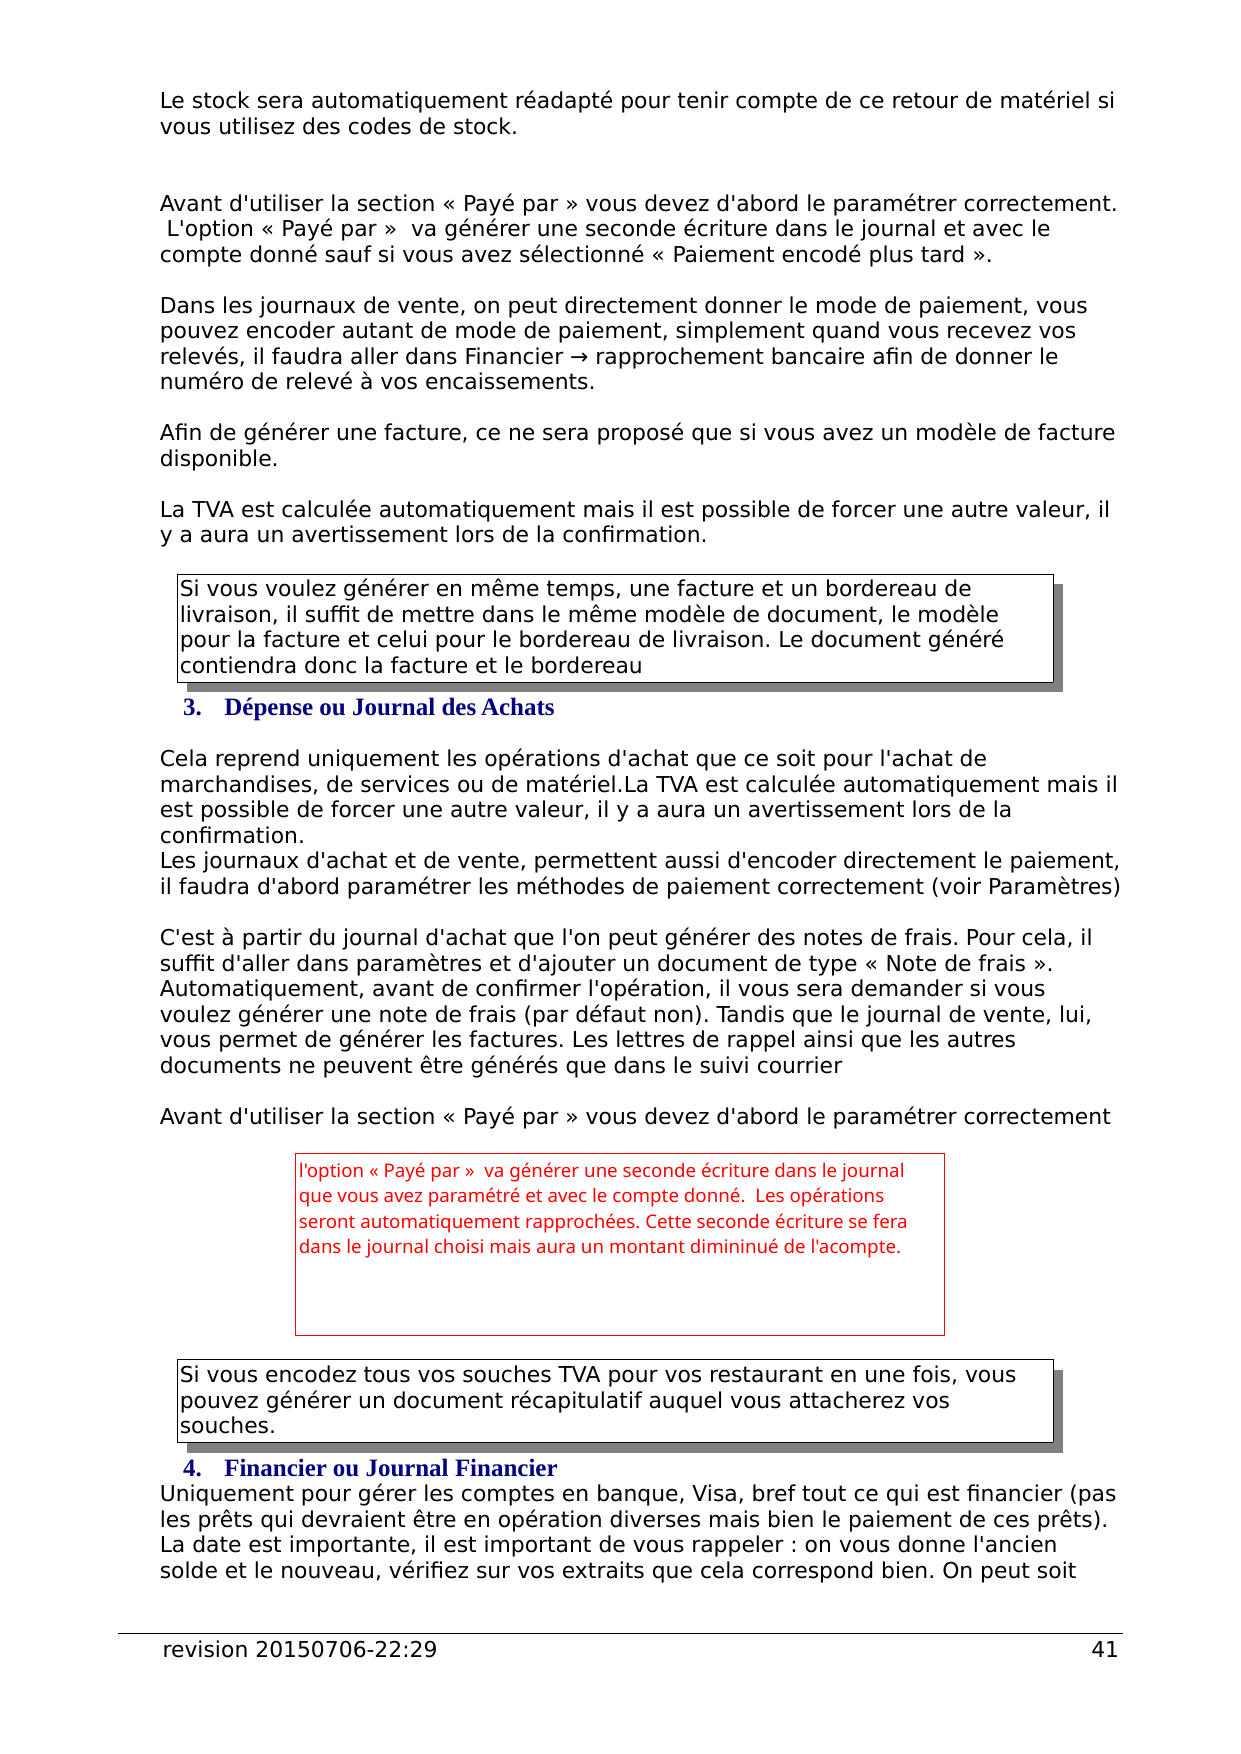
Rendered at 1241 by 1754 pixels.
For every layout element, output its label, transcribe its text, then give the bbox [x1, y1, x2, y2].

text Les journaux d'achat et de vente, permettent aussi d'encoder directement le paiement, il faudra d'abord paramétrer les méthodes de paiement correctement (voir Paramètres) [159, 848, 1123, 899]
text Le stock sera automatiquement réadapté pour tenir compte de ce retour de matériel si vous utilisez des codes de stock. [159, 88, 1123, 139]
subtitle Dépense ou Journal des Achats [177, 692, 1123, 721]
text L'option « Payé par » va générer une seconde écriture dans le journal et avec le compte donné sauf si vous avez sélectionné « Paiement encodé plus tard ». [159, 216, 1123, 267]
text Uniquement pour gérer les comptes en banque, Visa, bref tout ce qui est financier (pas les prêts qui devraient être en opération diverses mais bien le paiement de ces prêts). [159, 1481, 1123, 1532]
text Dans les journaux de vente, on peut directement donner le mode de paiement, vous pouvez encoder autant de mode de paiement, simplement quand vous recevez vos relevés, il faudra aller dans Financier → rapprochement bancaire afin de donner le numéro de relevé à vos encaissements. [159, 293, 1123, 395]
text Avant d'utiliser la section « Payé par » vous devez d'abord le paramétrer correctement. [159, 191, 1123, 216]
text Si vous encodez tous vos souches TVA pour vos restaurant en une fois, vous pouvez générer un document récapitulatif auquel vous attacherez vos souches. [178, 1360, 1053, 1442]
text Afin de générer une facture, ce ne sera proposé que si vous avez un modèle de facture disponible. [159, 420, 1123, 471]
text Avant d'utiliser la section « Payé par » vous devez d'abord le paramétrer correctement [159, 1104, 1123, 1129]
text l'option « Payé par » va générer une seconde écriture dans le journal que vous avez paramétré et avec le compte donné. Les opérations seront automatiquement rapprochées. Cette seconde écriture se fera dans le journal choisi mais aura un montant dimininué de l'acompte. [296, 1154, 944, 1259]
text C'est à partir du journal d'achat que l'on peut générer des notes de frais. Pour cela, il suffit d'aller dans paramètres et d'ajouter un document de type « Note de frais ». Automatiquement, avant de confirmer l'opération, il vous sera demander si vous voulez générer une note de frais (par défaut non). Tandis que le journal de vente, lui, vous permet de générer les factures. Les lettres de rappel ainsi que les autres documents ne peuvent être générés que dans le suivi courrier [159, 925, 1123, 1078]
text La TVA est calculée automatiquement mais il est possible de forcer une autre valeur, il y a aura un avertissement lors de la confirmation. [159, 497, 1123, 548]
text La date est importante, il est important de vous rappeler : on vous donne l'ancien solde et le nouveau, vérifiez sur vos extraits que cela correspond bien. On peut soit [159, 1532, 1123, 1583]
subtitle Financier ou Journal Financier [177, 1453, 1123, 1481]
text Cela reprend uniquement les opérations d'achat que ce soit pour l'achat de marchandises, de services ou de matériel.La TVA est calculée automatiquement mais il est possible de forcer une autre valeur, il y a aura un avertissement lors de la confirmation. [159, 746, 1123, 848]
text Si vous voulez générer en même temps, une facture et un bordereau de livraison, il suffit de mettre dans le même modèle de document, le modèle pour la facture et celui pour le bordereau de livraison. Le document généré contiendra donc la facture et le bordereau [178, 575, 1053, 682]
